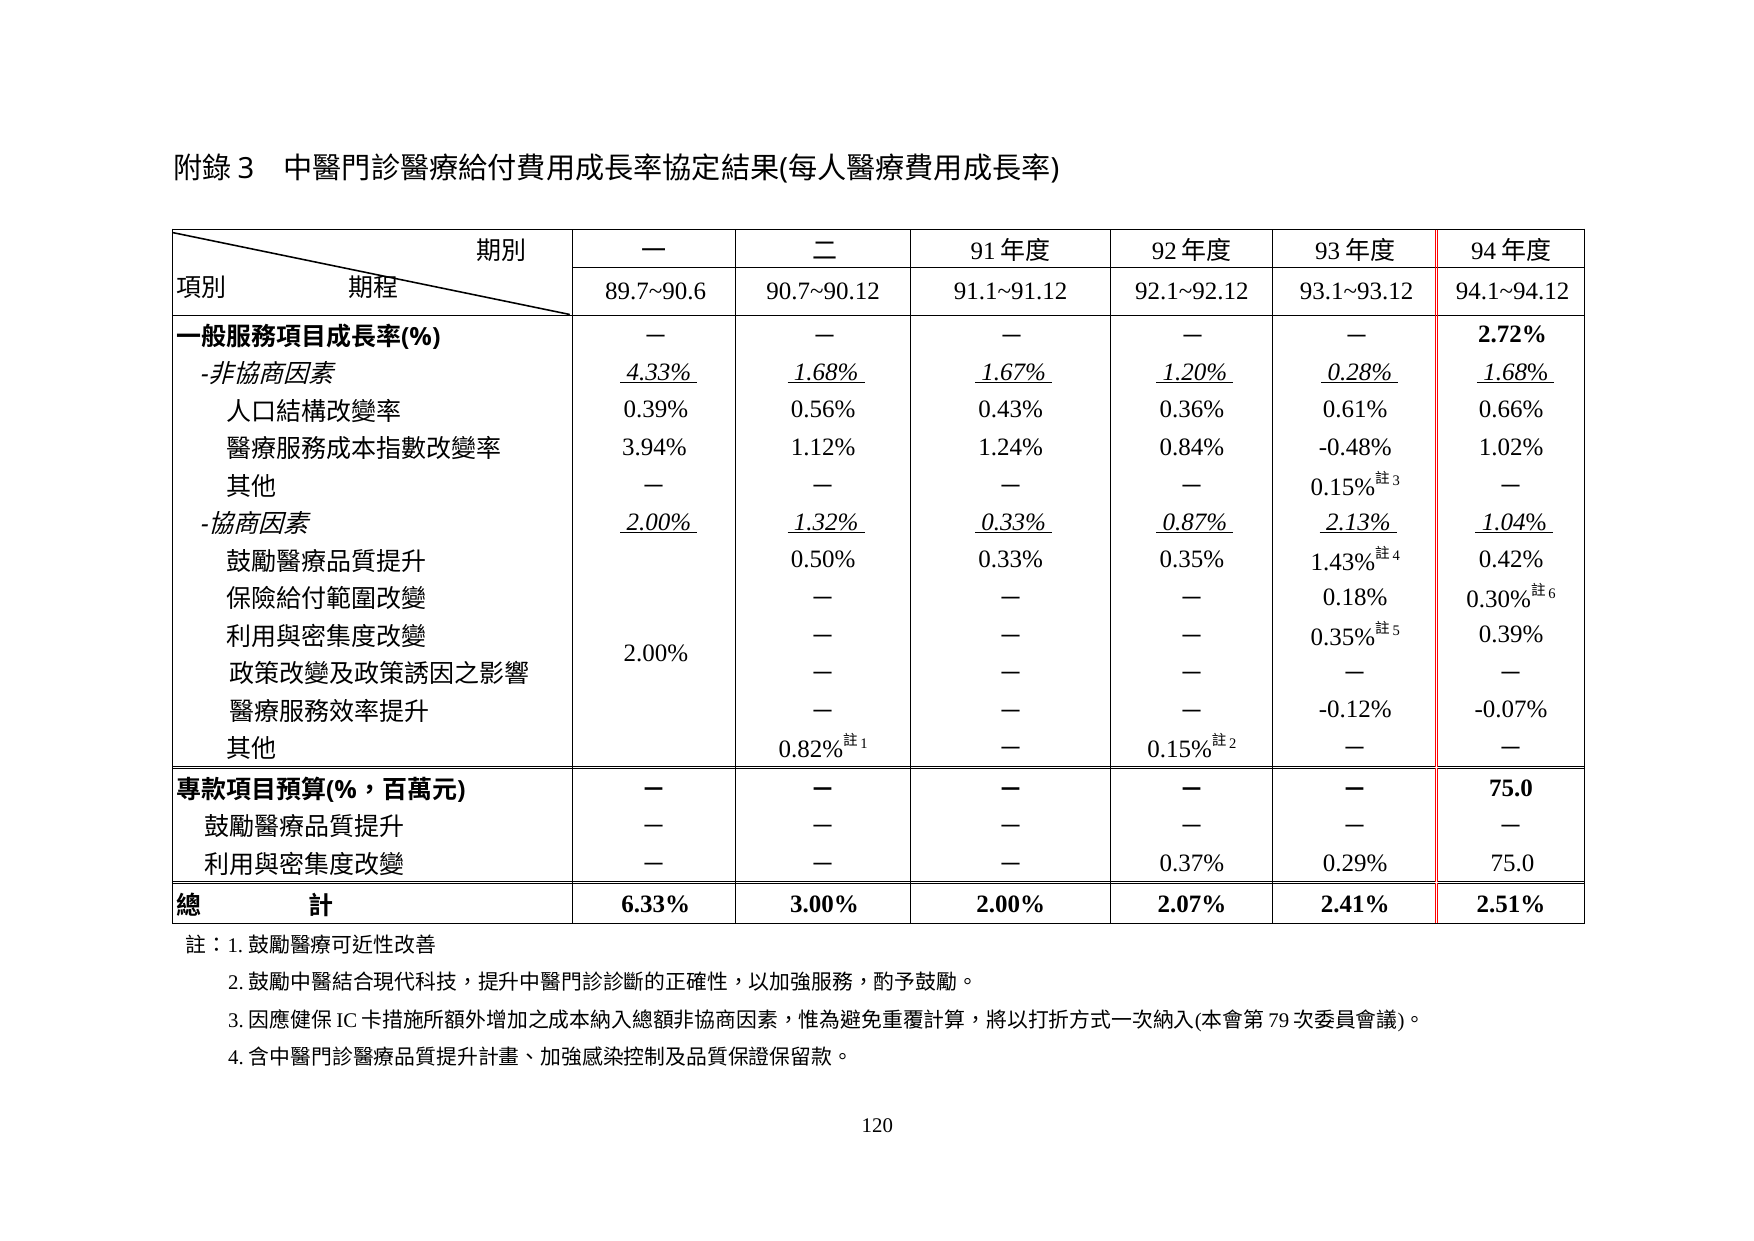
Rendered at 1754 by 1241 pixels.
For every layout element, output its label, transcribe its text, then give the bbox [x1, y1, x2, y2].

table_cell 2.07% [1111, 884, 1272, 923]
table_cell － [573, 844, 735, 881]
table_cell － [736, 616, 910, 653]
table_cell 0.39% [573, 391, 735, 428]
table_cell － [736, 466, 910, 503]
table_cell 利用與密集度改變 [173, 616, 572, 653]
table_cell 一般服務項目成長率(%) [173, 316, 572, 353]
table_header 93年度 [1273, 230, 1435, 267]
table_cell 政策改變及政策誘因之影響 [173, 653, 572, 691]
table_cell － [573, 806, 735, 844]
table_cell -協商因素 [173, 503, 572, 541]
table_cell － [1438, 806, 1584, 844]
table_cell 2.13% [1273, 503, 1435, 541]
table_cell － [1111, 466, 1272, 503]
table_header 94年度 [1438, 230, 1584, 267]
table_cell 鼓勵醫療品質提升 [173, 541, 572, 578]
table_cell 1.04% [1438, 503, 1584, 541]
table_cell 0.28% [1273, 353, 1435, 391]
table_cell － [1273, 806, 1435, 844]
table_cell － [1111, 616, 1272, 653]
table_cell 2.41% [1273, 884, 1435, 923]
table_cell － [736, 578, 910, 616]
table_cell － [1111, 578, 1272, 616]
table_cell 0.87% [1111, 503, 1272, 541]
table_header 一 [573, 230, 735, 267]
table_header 期別 項別 期程 [173, 230, 572, 314]
table_cell － [1111, 769, 1272, 806]
table_cell 0.39% [1438, 616, 1584, 653]
table_cell 2.00% [573, 541, 735, 766]
table_cell 總 計 [173, 884, 572, 923]
table_cell 0.84% [1111, 428, 1272, 466]
table_cell － [736, 806, 910, 844]
table_cell 75.0 [1438, 769, 1584, 806]
table_cell － [911, 806, 1110, 844]
table_cell － [911, 653, 1110, 691]
table_header 92年度 [1111, 230, 1272, 267]
table_header 二 [736, 230, 910, 267]
table_cell 0.66% [1438, 391, 1584, 428]
table_cell 89.7~90.6 [573, 268, 735, 314]
table_cell － [1111, 653, 1272, 691]
table_cell 0.18% [1273, 578, 1435, 616]
table_cell － [1111, 316, 1272, 353]
table_cell － [736, 769, 910, 806]
table_cell 4.33% [573, 353, 735, 391]
table_cell 92.1~92.12 [1111, 268, 1272, 314]
table_cell 其他 [173, 728, 572, 766]
table_cell 1.12% [736, 428, 910, 466]
table_cell 6.33% [573, 884, 735, 923]
table_cell － [1273, 653, 1435, 691]
table_cell 2.72% [1438, 316, 1584, 353]
table_cell － [736, 691, 910, 728]
table_cell － [736, 844, 910, 881]
table_cell 專款項目預算(%，百萬元) [173, 769, 572, 806]
table_cell 0.33% [911, 541, 1110, 578]
table_cell 保險給付範圍改變 [173, 578, 572, 616]
table_cell -0.12% [1273, 691, 1435, 728]
table_header 91年度 [911, 230, 1110, 267]
table_cell － [573, 466, 735, 503]
table_cell － [1273, 728, 1435, 766]
table_cell 0.42% [1438, 541, 1584, 578]
table_cell 0.33% [911, 503, 1110, 541]
table_cell － [911, 691, 1110, 728]
table_cell － [911, 728, 1110, 766]
table_cell 人口結構改變率 [173, 391, 572, 428]
table_cell 3.00% [736, 884, 910, 923]
table_cell 0.35%註5 [1273, 616, 1435, 653]
table_cell － [573, 316, 735, 353]
table_cell 1.32% [736, 503, 910, 541]
table_cell 0.82%註1 [736, 728, 910, 766]
table_cell 0.15%註2 [1111, 728, 1272, 766]
table_cell － [911, 616, 1110, 653]
text 附錄3 中醫門診醫療給付費用成長率協定結果(每人醫療費用成長率) [173, 128, 1618, 203]
table_cell 1.68% [736, 353, 910, 391]
table_cell 1.68% [1438, 353, 1584, 391]
table_cell － [1438, 466, 1584, 503]
table_cell 1.24% [911, 428, 1110, 466]
table_cell 1.20% [1111, 353, 1272, 391]
table_cell 0.43% [911, 391, 1110, 428]
table_cell -非協商因素 [173, 353, 572, 391]
table_cell － [736, 316, 910, 353]
table_cell 0.30%註6 [1438, 578, 1584, 616]
text 4. 含中醫門診醫療品質提升計畫、加強感染控制及品質保證保留款。 [228, 1037, 1575, 1074]
table_cell 0.50% [736, 541, 910, 578]
table_cell － [573, 769, 735, 806]
table_cell － [911, 316, 1110, 353]
table_cell 90.7~90.12 [736, 268, 910, 314]
table_cell 93.1~93.12 [1273, 268, 1435, 314]
table_cell － [911, 578, 1110, 616]
table_cell 0.35% [1111, 541, 1272, 578]
table_cell 2.00% [573, 503, 735, 541]
table_cell 利用與密集度改變 [173, 844, 572, 881]
table_cell 1.43%註4 [1273, 541, 1435, 578]
table_cell － [1273, 769, 1435, 806]
table_cell 醫療服務效率提升 [173, 691, 572, 728]
table_cell 0.37% [1111, 844, 1272, 881]
text 註：1. 鼓勵醫療可近性改善 [186, 924, 1575, 962]
table_cell 0.29% [1273, 844, 1435, 881]
table_cell 0.61% [1273, 391, 1435, 428]
table_cell － [911, 769, 1110, 806]
table_cell － [1111, 806, 1272, 844]
table_cell 醫療服務成本指數改變率 [173, 428, 572, 466]
table_cell － [1438, 653, 1584, 691]
table_cell 1.02% [1438, 428, 1584, 466]
table_cell -0.07% [1438, 691, 1584, 728]
table_cell 鼓勵醫療品質提升 [173, 806, 572, 844]
table_cell 0.56% [736, 391, 910, 428]
table_cell 其他 [173, 466, 572, 503]
table_cell 0.36% [1111, 391, 1272, 428]
table_cell － [911, 844, 1110, 881]
table_cell 2.51% [1438, 884, 1584, 923]
table_cell － [1438, 728, 1584, 766]
text 2. 鼓勵中醫結合現代科技，提升中醫門診診斷的正確性，以加強服務，酌予鼓勵。 [228, 962, 1575, 999]
table_cell 0.15%註3 [1273, 466, 1435, 503]
table_cell － [736, 653, 910, 691]
table_cell 91.1~91.12 [911, 268, 1110, 314]
table_cell － [1111, 691, 1272, 728]
table_cell 2.00% [911, 884, 1110, 923]
table_cell 1.67% [911, 353, 1110, 391]
table_cell 75.0 [1438, 844, 1584, 881]
text 3. 因應健保IC卡措施所額外增加之成本納入總額非協商因素，惟為避免重覆計算，將以打折方式一次納入(本會第79次委員會議)。 [228, 999, 1575, 1037]
table_cell 3.94% [573, 428, 735, 466]
table_cell -0.48% [1273, 428, 1435, 466]
table_cell 94.1~94.12 [1438, 268, 1584, 314]
table_cell － [911, 466, 1110, 503]
table_cell － [1273, 316, 1435, 353]
